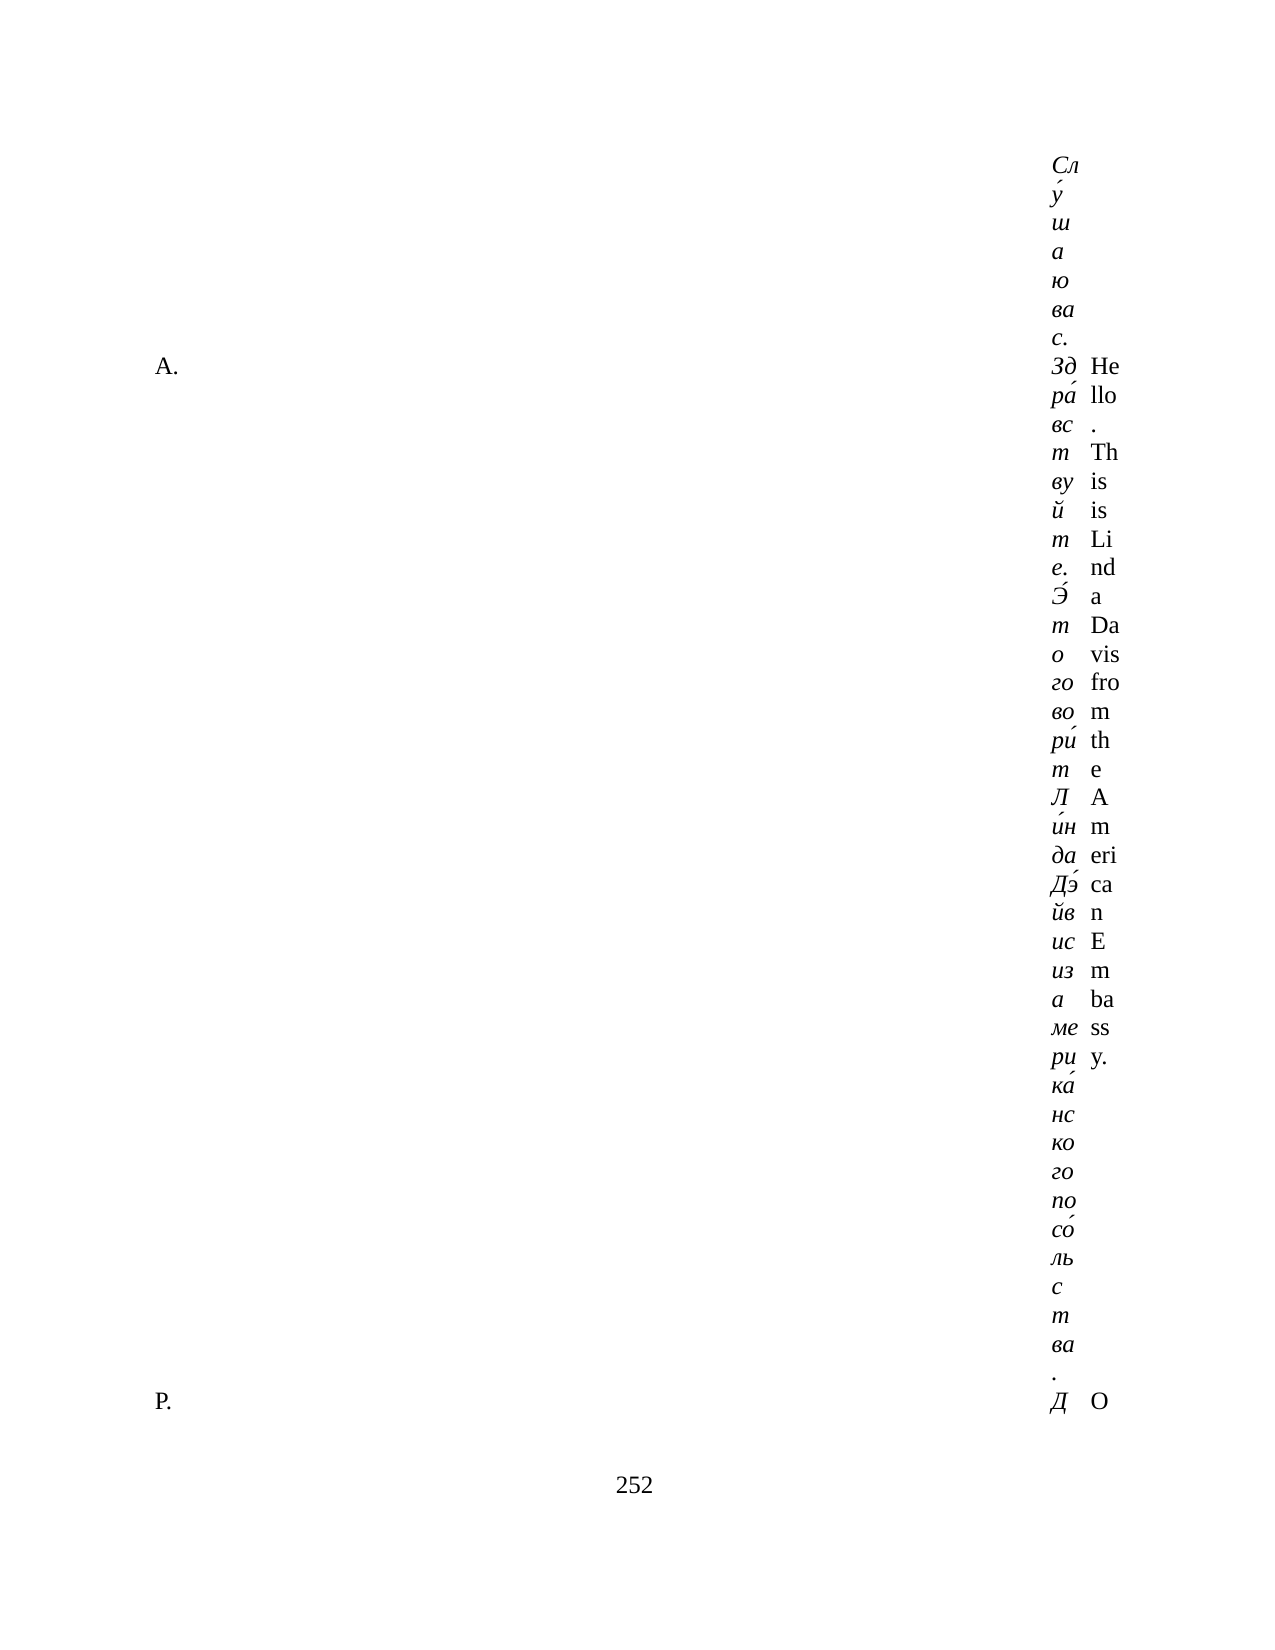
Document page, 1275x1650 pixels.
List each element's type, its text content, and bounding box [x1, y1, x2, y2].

table_cell Hello. This is Linda Davis from the American Embassy. [1086, 351, 1125, 1386]
table_cell Здра́вствуйте. Э́то говори́т Ли́нда Дэ́йвис из америка́нского посо́льства. [1047, 351, 1086, 1386]
table_header [1086, 150, 1125, 351]
table_cell O [1086, 1386, 1125, 1415]
table_cell P. [150, 1386, 1047, 1415]
table_header Слу́шаю вас. [1047, 150, 1086, 351]
table_cell A. [150, 351, 1047, 1386]
table_cell Д [1047, 1386, 1086, 1415]
table_header [150, 150, 1047, 351]
